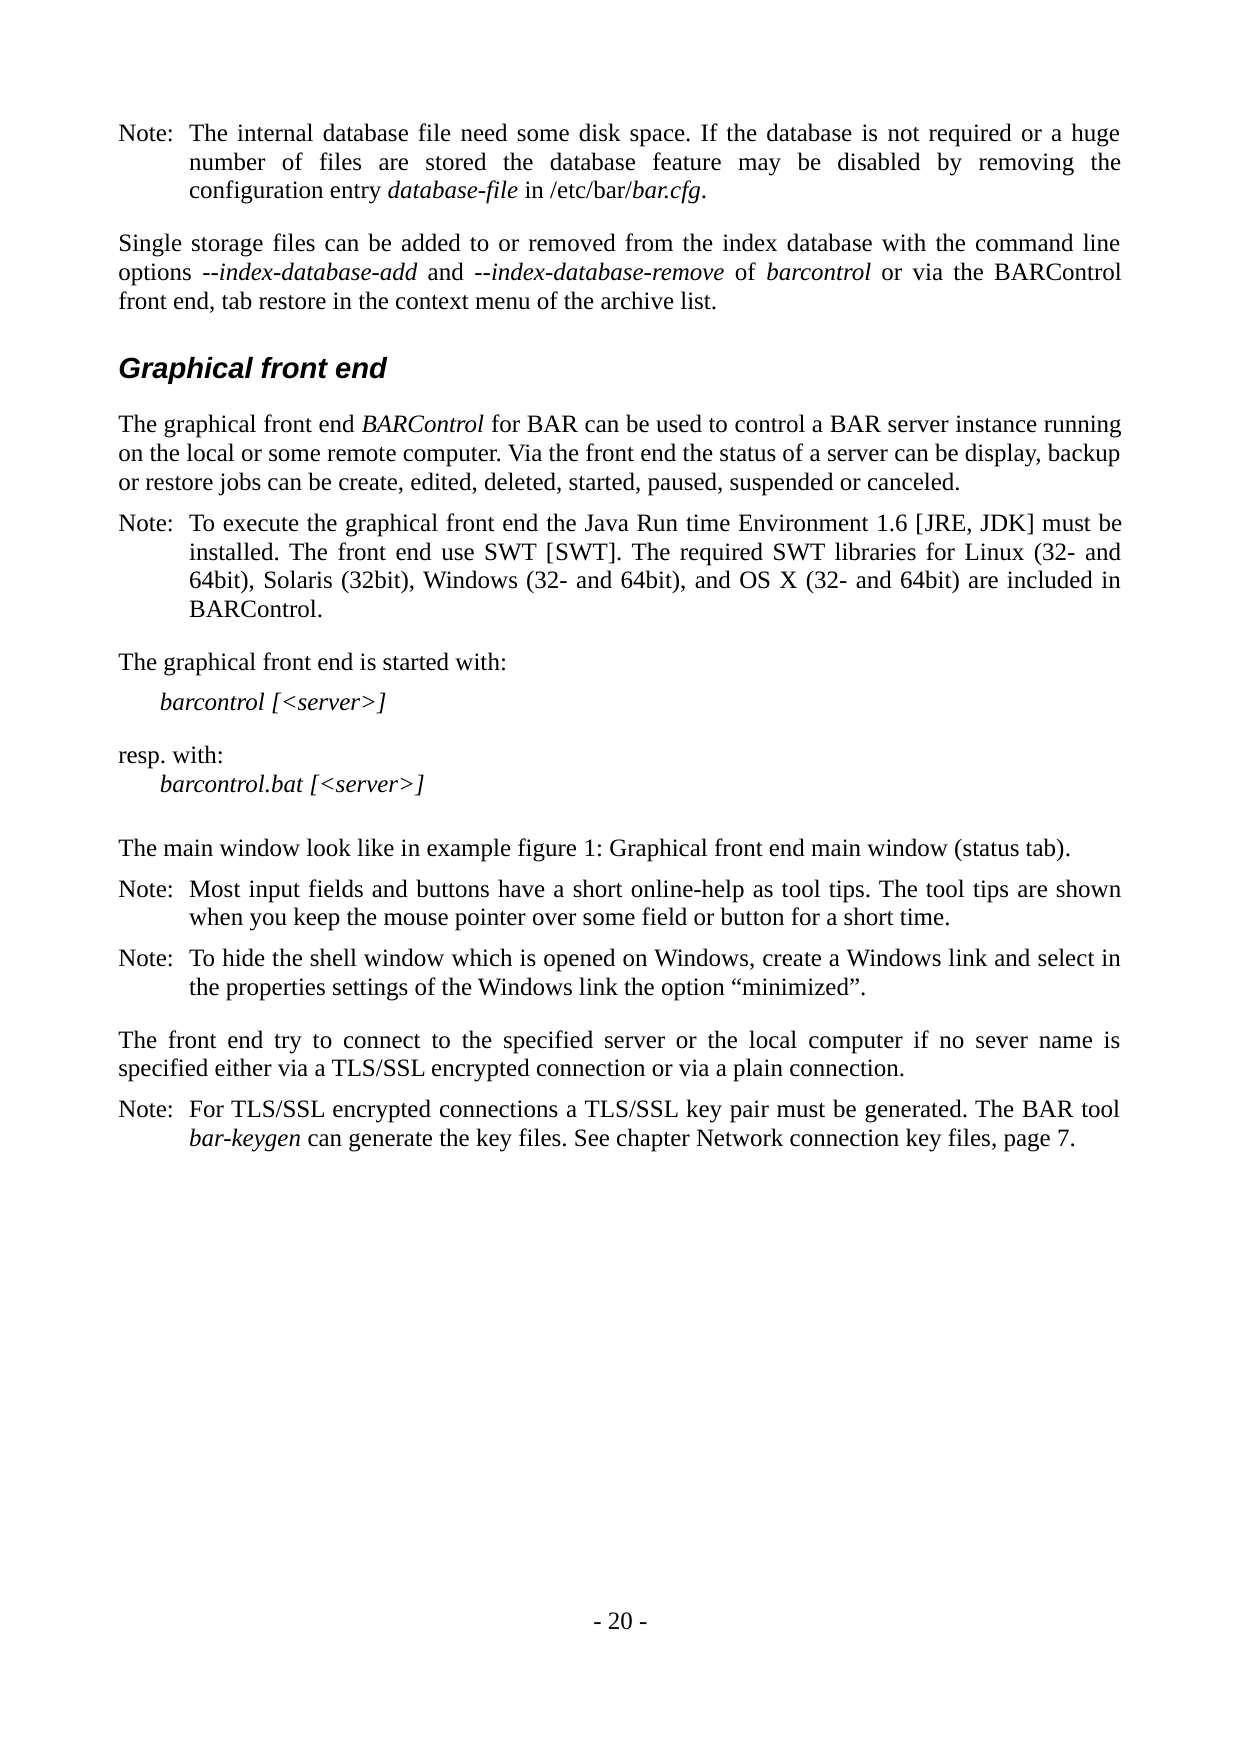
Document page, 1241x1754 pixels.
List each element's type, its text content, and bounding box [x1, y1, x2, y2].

text Note: For TLS/SSL encrypted connections a TLS/SSL key pair must be generated. The BAR tool bar-keygen can generate the key files. See chapter Network connection key files, page 7. [118, 1094, 1122, 1152]
text The front end try to connect to the specified server or the local computer if no sever name is specified either via a TLS/SSL encrypted connection or via a plain connection. [118, 1025, 1122, 1082]
text barcontrol [<server>] [159, 687, 1122, 716]
text Note: Most input fields and buttons have a short online-help as tool tips. The tool tips are shown when you keep the mouse pointer over some field or button for a short time. [118, 874, 1122, 931]
text Note: The internal database file need some disk space. If the database is not required or a huge number of files are stored the database feature may be disabled by removing the configuration entry database-file in /etc/bar/bar.cfg. [118, 118, 1122, 204]
text barcontrol.bat [<server>] [159, 769, 1122, 797]
text The main window look like in example figure 1: Graphical front end main window (status tab). [118, 833, 1122, 862]
text The graphical front end is started with: [118, 647, 1122, 676]
text Note: To hide the shell window which is opened on Windows, create a Windows link and select in the properties settings of the Windows link the option “minimized”. [118, 943, 1122, 1001]
text Note: To execute the graphical front end the Java Run time Environment 1.6 [JRE, JDK] must be installed. The front end use SWT [SWT]. The required SWT libraries for Linux (32- and 64bit), Solaris (32bit), Windows (32- and 64bit), and OS X (32- and 64bit) are included in BARControl. [118, 508, 1122, 623]
subtitle Graphical front end [118, 352, 1122, 385]
text The graphical front end BARControl for BAR can be used to control a BAR server instance running on the local or some remote computer. Via the front end the status of a server can be display, backup or restore jobs can be create, edited, deleted, started, paused, suspended or canceled. [118, 409, 1122, 496]
text resp. with: [118, 740, 1122, 769]
text Single storage files can be added to or removed from the index database with the command line options --index-database-add and --index-database-remove of barcontrol or via the BARControl front end, tab restore in the context menu of the archive list. [118, 228, 1122, 314]
